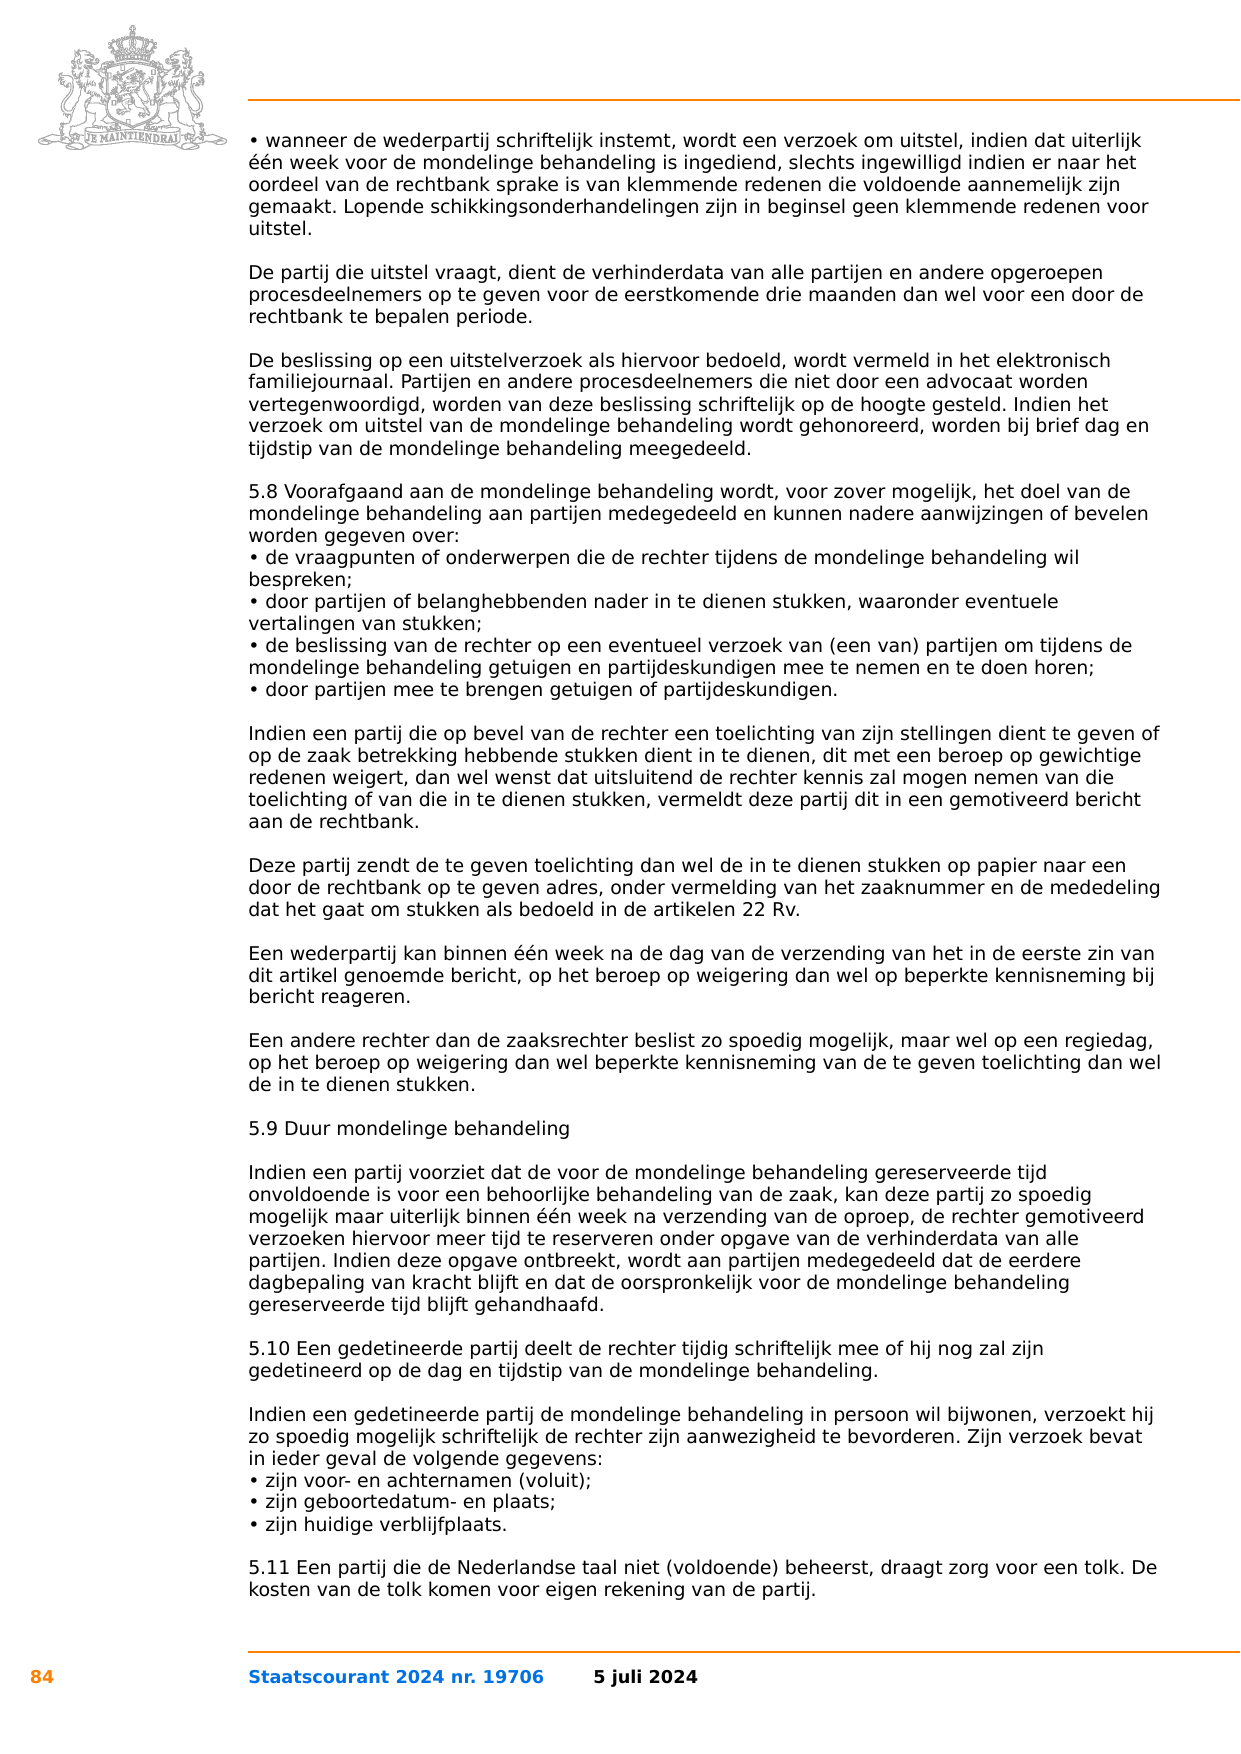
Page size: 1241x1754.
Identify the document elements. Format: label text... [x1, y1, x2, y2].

text Indien een partij voorziet dat de voor de mondelinge behandeling gereserveerde tijd onvoldoende is voor een behoorlijke behandeling van de zaak, kan deze partij zo spoedig mogelijk maar uiterlijk binnen één week na verzending van de oproep, de rechter gemotiveerd verzoeken hiervoor meer tijd te reserveren onder opgave van de verhinderdata van alle partijen. Indien deze opgave ontbreekt, wordt aan partijen medegedeeld dat de eerdere dagbepaling van kracht blijft en dat de oorspronkelijk voor de mondelinge behandeling gereserveerde tijd blijft gehandhaafd. [248, 1162, 1163, 1316]
text • de vraagpunten of onderwerpen die de rechter tijdens de mondelinge behandeling wil bespreken; [248, 547, 1163, 591]
text • zijn geboortedatum- en plaats; [248, 1491, 1163, 1513]
text • door partijen of belanghebbenden nader in te dienen stukken, waaronder eventuele vertalingen van stukken; [248, 591, 1163, 635]
text Een andere rechter dan de zaaksrechter beslist zo spoedig mogelijk, maar wel op een regiedag, op het beroep op weigering dan wel beperkte kennisneming van de te geven toelichting dan wel de in te dienen stukken. [248, 1030, 1163, 1096]
text • zijn voor- en achternamen (voluit); [248, 1469, 1163, 1491]
text 5.10 Een gedetineerde partij deelt de rechter tijdig schriftelijk mee of hij nog zal zijn gedetineerd op de dag en tijdstip van de mondelinge behandeling. [248, 1338, 1163, 1382]
text De beslissing op een uitstelverzoek als hiervoor bedoeld, wordt vermeld in het elektronisch familiejournaal. Partijen en andere procesdeelnemers die niet door een advocaat worden vertegenwoordigd, worden van deze beslissing schriftelijk op de hoogte gesteld. Indien het verzoek om uitstel van de mondelinge behandeling wordt gehonoreerd, worden bij brief dag en tijdstip van de mondelinge behandeling meegedeeld. [248, 349, 1163, 459]
text Indien een partij die op bevel van de rechter een toelichting van zijn stellingen dient te geven of op de zaak betrekking hebbende stukken dient in te dienen, dit met een beroep op gewichtige redenen weigert, dan wel wenst dat uitsluitend de rechter kennis zal mogen nemen van die toelichting of van die in te dienen stukken, vermeldt deze partij dit in een gemotiveerd bericht aan de rechtbank. [248, 723, 1163, 833]
text Een wederpartij kan binnen één week na de dag van de verzending van het in de eerste zin van dit artikel genoemde bericht, op het beroep op weigering dan wel op beperkte kennisneming bij bericht reageren. [248, 942, 1163, 1008]
text 5.11 Een partij die de Nederlandse taal niet (voldoende) beheerst, draagt zorg voor een tolk. De kosten van de tolk komen voor eigen rekening van de partij. [248, 1557, 1163, 1601]
text 5.9 Duur mondelinge behandeling [248, 1118, 1163, 1140]
text Indien een gedetineerde partij de mondelinge behandeling in persoon wil bijwonen, verzoekt hij zo spoedig mogelijk schriftelijk de rechter zijn aanwezigheid te bevorderen. Zijn verzoek bevat in ieder geval de volgende gegevens: [248, 1403, 1163, 1469]
text • door partijen mee te brengen getuigen of partijdeskundigen. [248, 679, 1163, 701]
picture [38, 25, 227, 150]
text • wanneer de wederpartij schriftelijk instemt, wordt een verzoek om uitstel, indien dat uiterlijk één week voor de mondelinge behandeling is ingediend, slechts ingewilligd indien er naar het oordeel van de rechtbank sprake is van klemmende redenen die voldoende aannemelijk zijn gemaakt. Lopende schikkingsonderhandelingen zijn in beginsel geen klemmende redenen voor uitstel. [248, 130, 1163, 240]
text Deze partij zendt de te geven toelichting dan wel de in te dienen stukken op papier naar een door de rechtbank op te geven adres, onder vermelding van het zaaknummer en de mededeling dat het gaat om stukken als bedoeld in de artikelen 22 Rv. [248, 855, 1163, 921]
text • zijn huidige verblijfplaats. [248, 1513, 1163, 1535]
text De partij die uitstel vraagt, dient de verhinderdata van alle partijen en andere opgeroepen procesdeelnemers op te geven voor de eerstkomende drie maanden dan wel voor een door de rechtbank te bepalen periode. [248, 262, 1163, 328]
text 5.8 Voorafgaand aan de mondelinge behandeling wordt, voor zover mogelijk, het doel van de mondelinge behandeling aan partijen medegedeeld en kunnen nadere aanwijzingen of bevelen worden gegeven over: [248, 481, 1163, 547]
text • de beslissing van de rechter op een eventueel verzoek van (een van) partijen om tijdens de mondelinge behandeling getuigen en partijdeskundigen mee te nemen en te doen horen; [248, 635, 1163, 679]
